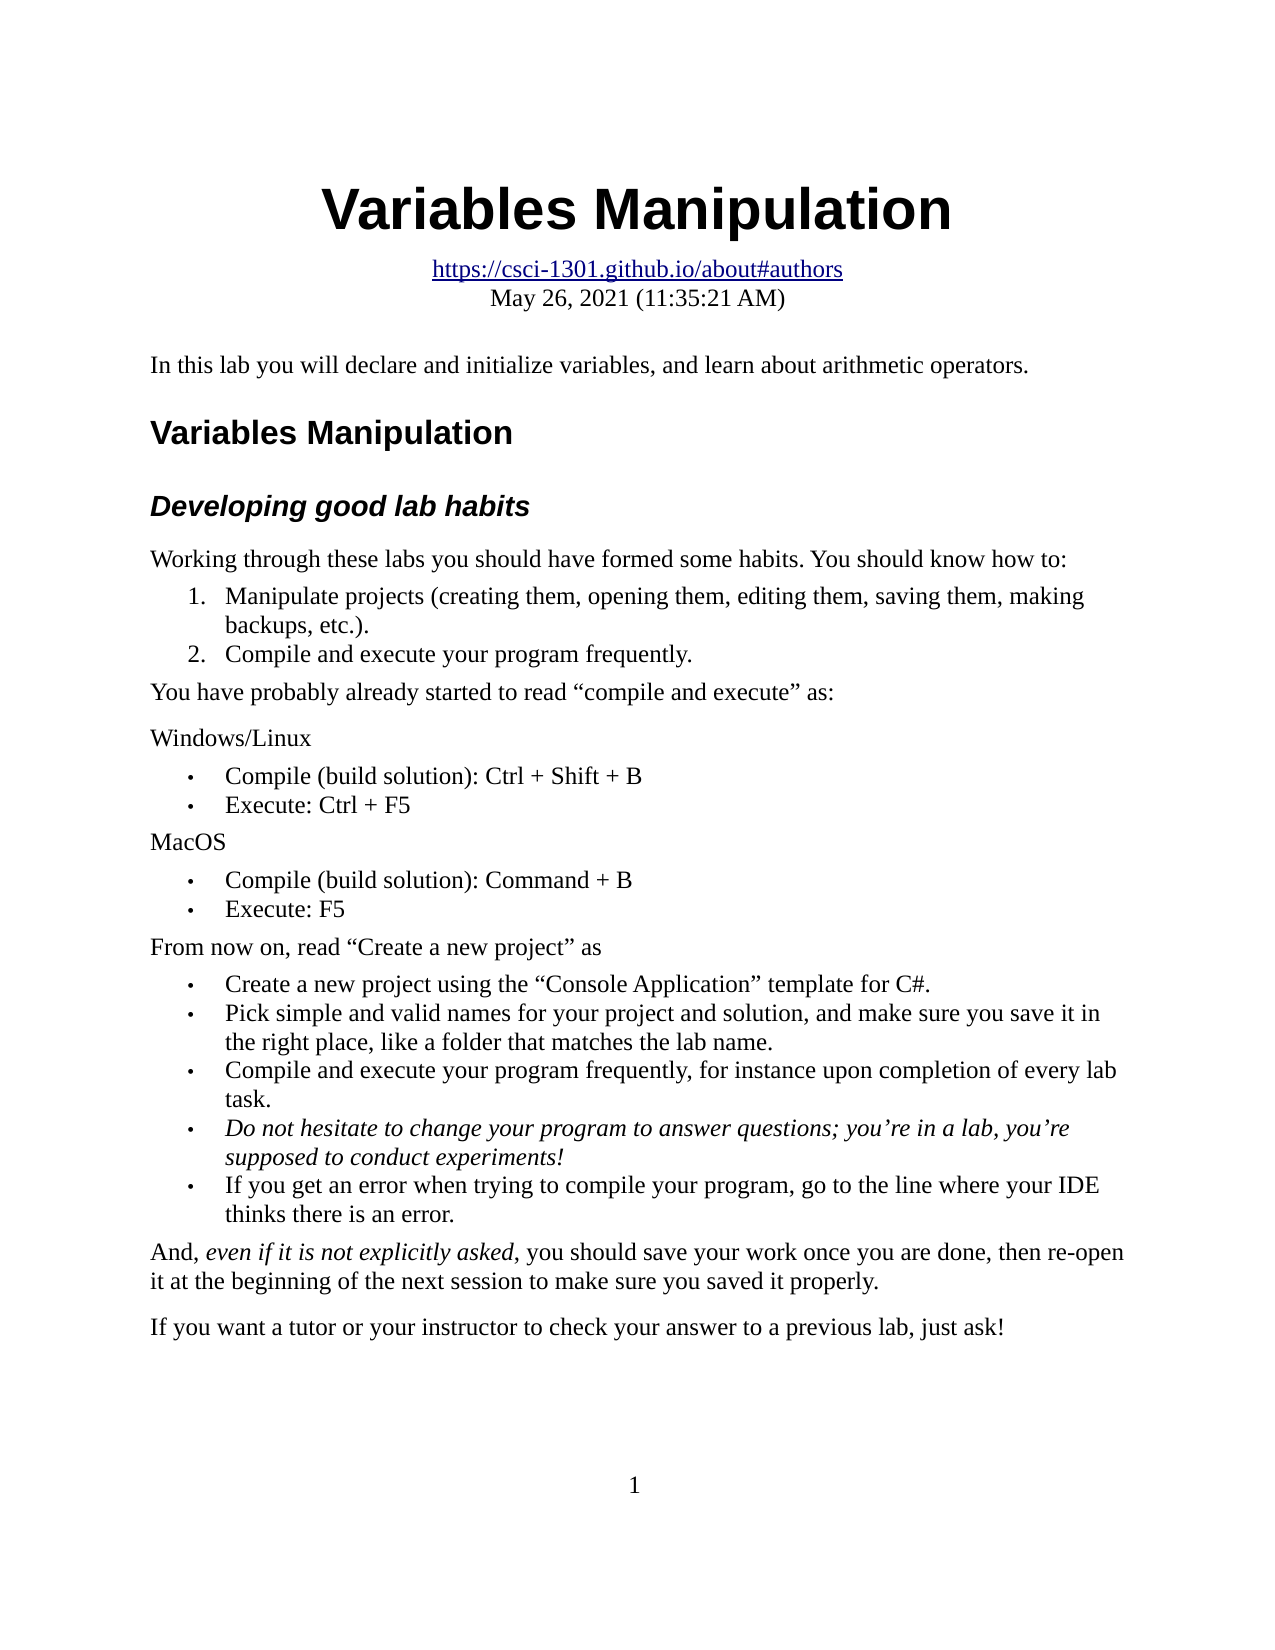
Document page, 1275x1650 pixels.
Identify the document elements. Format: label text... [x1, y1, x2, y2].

text May 26, 2021 (11:35:21 AM) [150, 283, 1125, 312]
list If you get an error when trying to compile your program, go to the line where your IDE thinks there is an error. [187, 1171, 1125, 1228]
subtitle Developing good lab habits [150, 489, 1125, 522]
list Execute: F5 [187, 894, 1125, 923]
text You have probably already started to read “compile and execute” as: [150, 677, 1125, 705]
text https://csci-1301.github.io/about#authors [150, 254, 1125, 283]
list Execute: Ctrl + F5 [187, 790, 1125, 818]
text From now on, read “Create a new project” as [150, 932, 1125, 960]
list Do not hesitate to change your program to answer questions; you’re in a lab, you’re supposed to conduct experiments! [187, 1113, 1125, 1171]
text And, even if it is not explicitly asked, you should save your work once you are done, then re-open it at the beginning of the next session to make sure you saved it properly. [150, 1237, 1125, 1294]
title Variables Manipulation [150, 175, 1125, 242]
list Compile (build solution): Command + B [187, 865, 1125, 894]
list Manipulate projects (creating them, opening them, editing them, saving them, making backups, etc.). [187, 581, 1125, 639]
list Compile and execute your program frequently. [187, 639, 1125, 668]
list Compile (build solution): Ctrl + Shift + B [187, 761, 1125, 790]
text MacOS [150, 827, 1125, 856]
list Create a new project using the “Console Application” template for C#. [187, 969, 1125, 998]
text In this lab you will declare and initialize variables, and learn about arithmetic operators. [150, 350, 1125, 378]
list Pick simple and valid names for your project and solution, and make sure you save it in the right place, like a folder that matches the lab name. [187, 998, 1125, 1056]
subtitle Variables Manipulation [150, 412, 1125, 451]
text Working through these labs you should have formed some habits. You should know how to: [150, 544, 1125, 572]
list Compile and execute your program frequently, for instance upon completion of every lab task. [187, 1056, 1125, 1113]
text Windows/Linux [150, 723, 1125, 752]
text If you want a tutor or your instructor to check your answer to a previous lab, just ask! [150, 1312, 1125, 1341]
